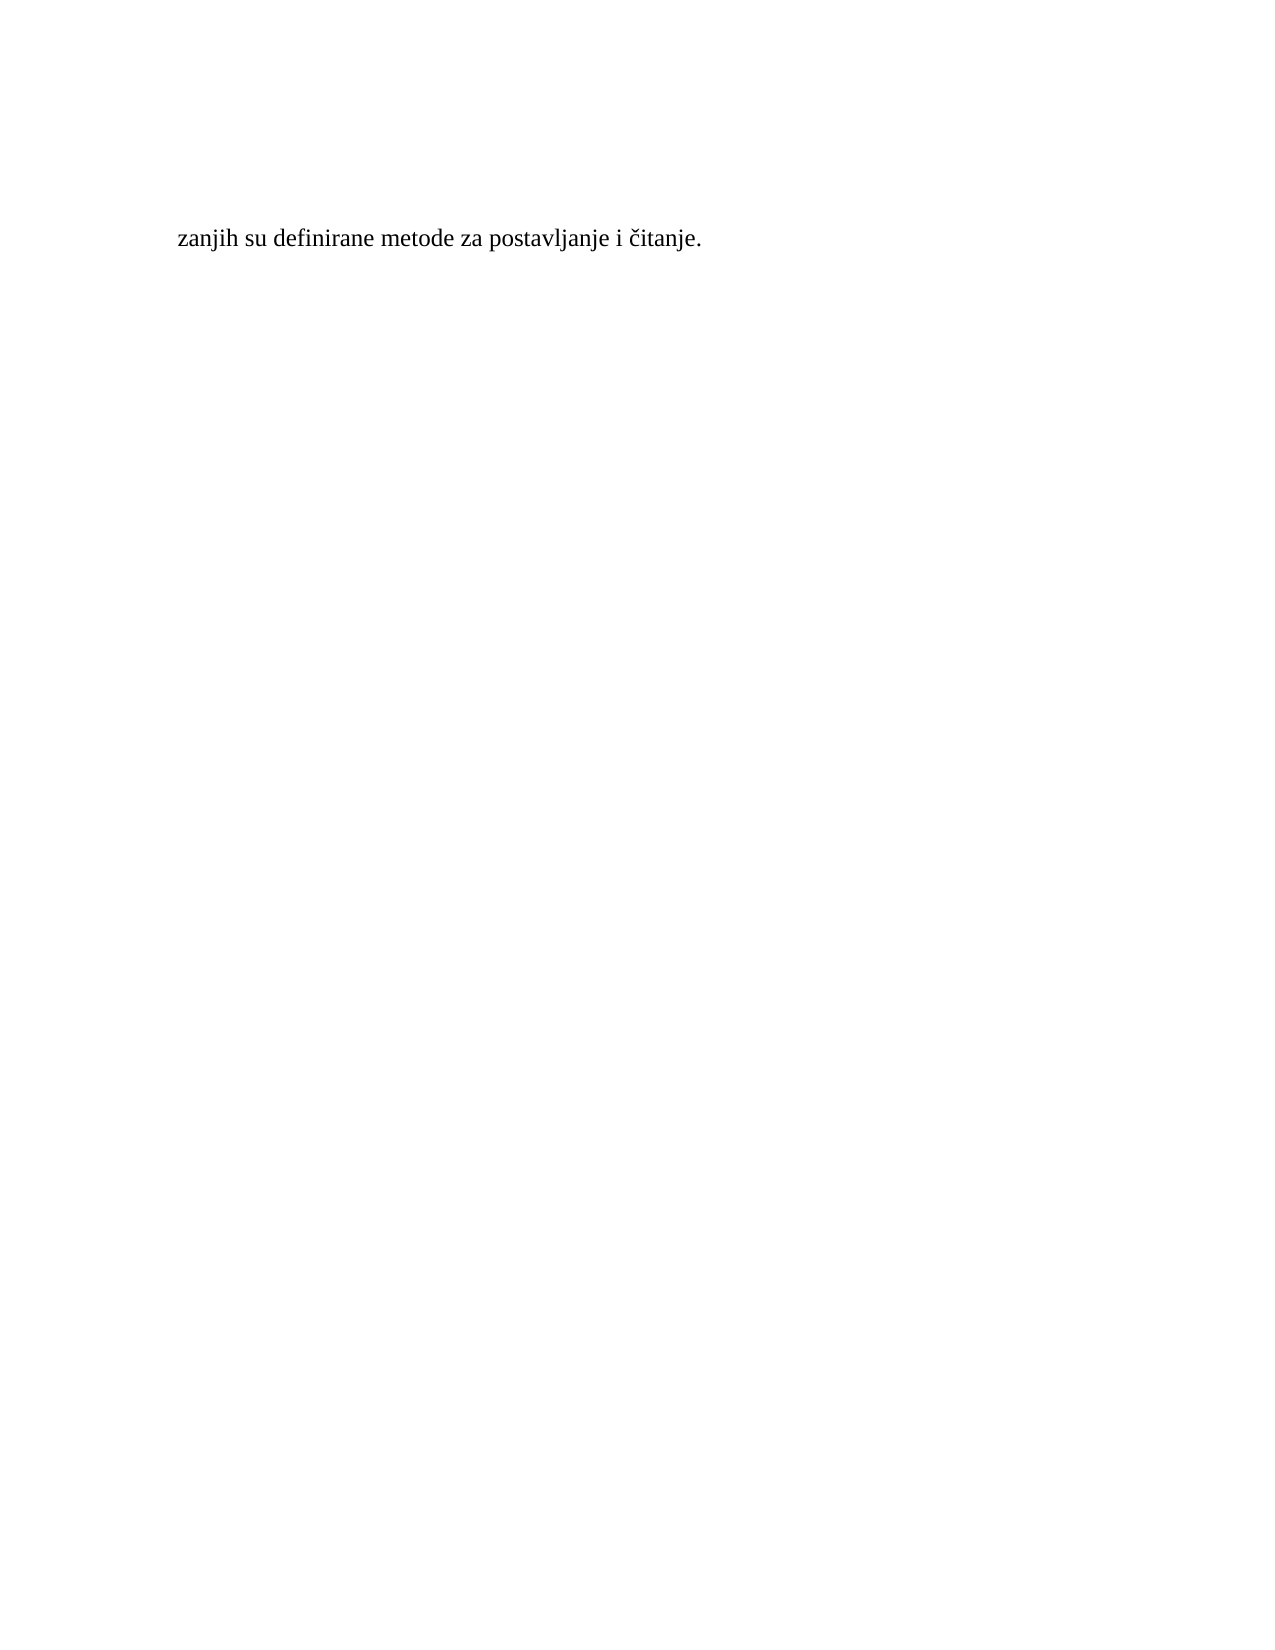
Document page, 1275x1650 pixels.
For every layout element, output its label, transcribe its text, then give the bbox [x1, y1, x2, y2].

text zanjih su definirane metode za postavljanje i čitanje. [177, 223, 1127, 251]
